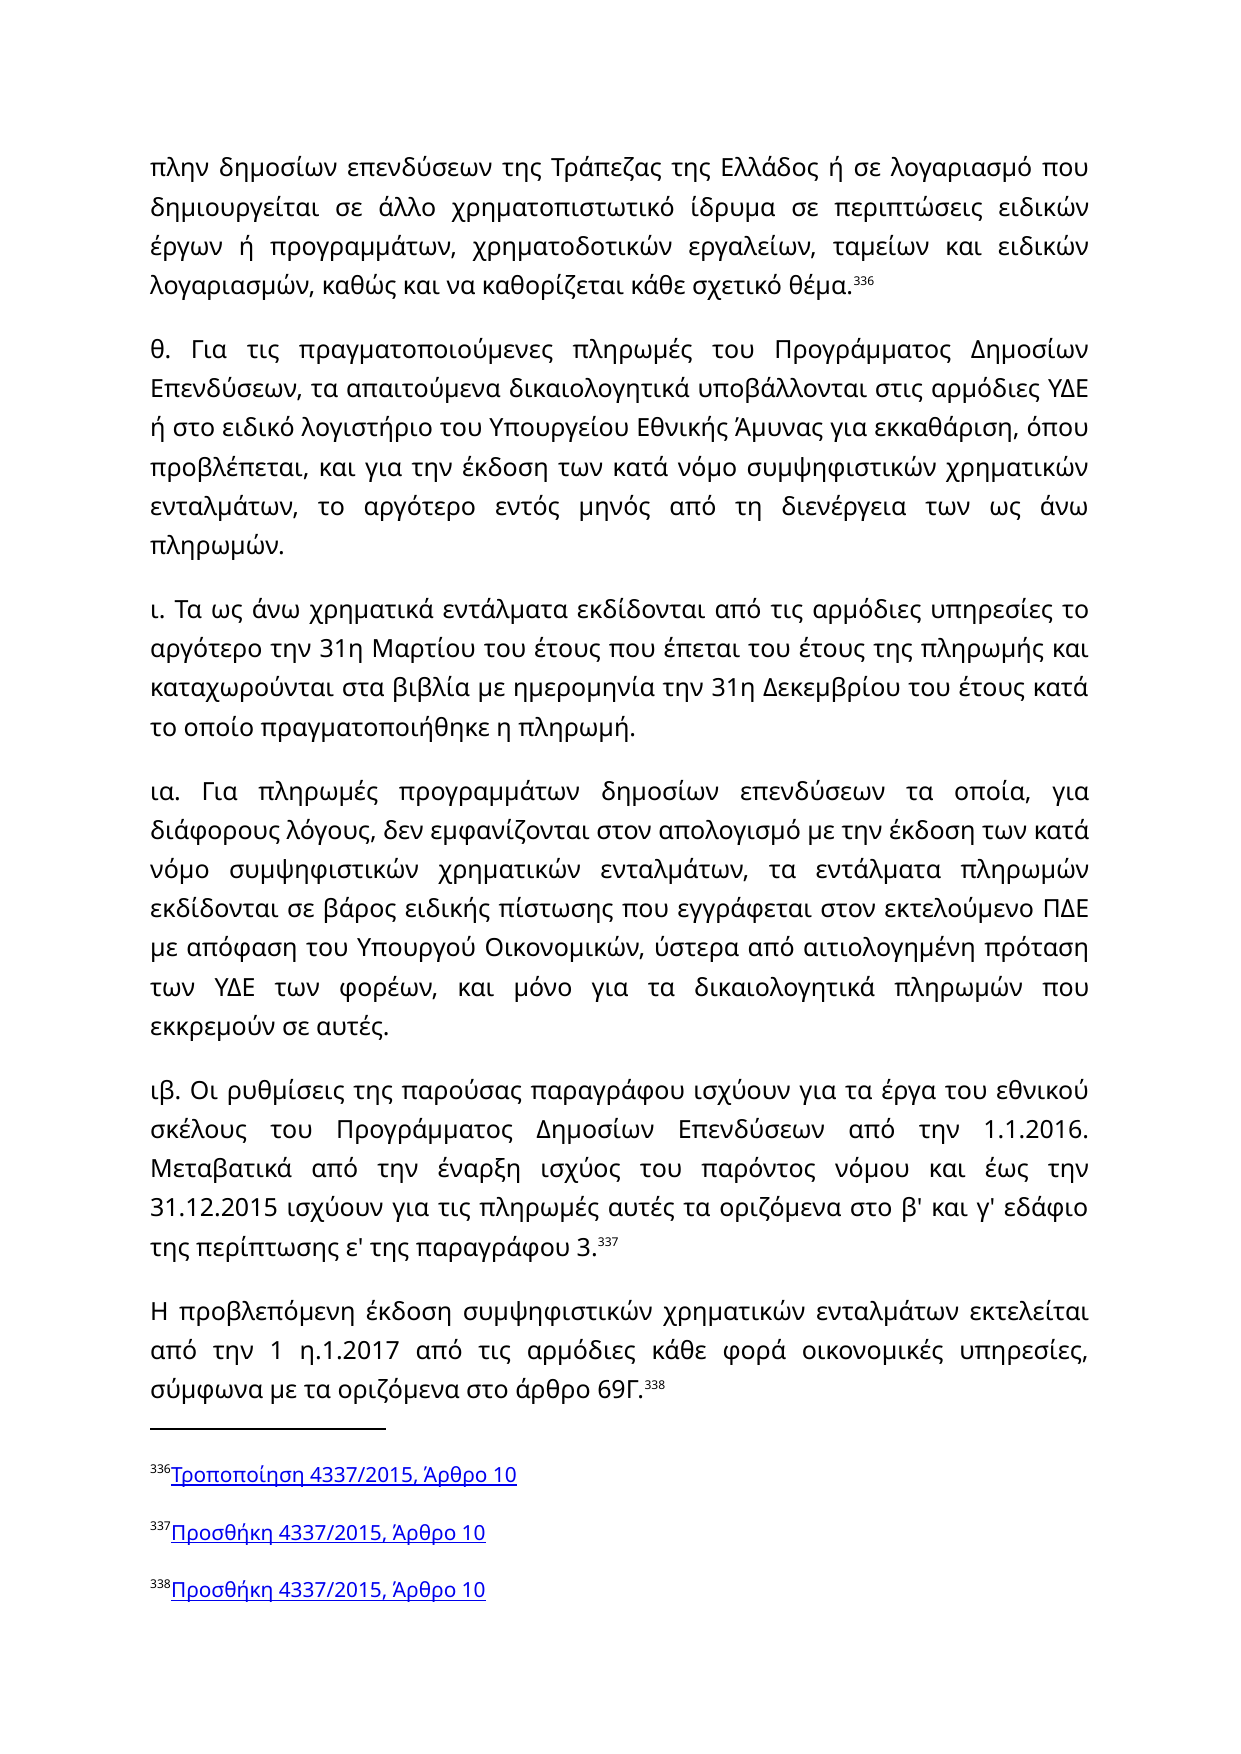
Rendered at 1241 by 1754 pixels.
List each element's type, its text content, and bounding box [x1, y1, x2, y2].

text Τροποποίηση 4337/2015, Άρθρο 10 [150, 1460, 1090, 1489]
text Η προβλεπόμενη έκδοση συμψηφιστικών χρηματικών ενταλμάτων εκτελείται από την 1 η.1.2017 από τις αρμόδιες κάθε φορά οικονομικές υπηρεσίες, σύμφωνα με τα οριζόμενα στο άρθρο 69Γ. [150, 1293, 1090, 1406]
text Προσθήκη 4337/2015, Άρθρο 10 [150, 1518, 1090, 1546]
text θ. Για τις πραγματοποιούμενες πληρωμές του Προγράμματος Δημοσίων Επενδύσεων, τα απαιτούμενα δικαιολογητικά υποβάλλονται στις αρμόδιες ΥΔΕ ή στο ειδικό λογιστήριο του Υπουργείου Εθνικής Άμυνας για εκκαθάριση, όπου προβλέπεται, και για την έκδοση των κατά νόμο συμψηφιστικών χρηματικών ενταλμάτων, το αργότερο εντός μηνός από τη διενέργεια των ως άνω πληρωμών. [150, 332, 1090, 562]
text πλην δημοσίων επενδύσεων της Τράπεζας της Ελλάδος ή σε λογαριασμό που δημιουργείται σε άλλο χρηματοπιστωτικό ίδρυμα σε περιπτώσεις ειδικών έργων ή προγραμμάτων, χρηματοδοτικών εργαλείων, ταμείων και ειδικών λογαριασμών, καθώς και να καθορίζεται κάθε σχετικό θέμα. [150, 150, 1090, 302]
text ιβ. Οι ρυθμίσεις της παρούσας παραγράφου ισχύουν για τα έργα του εθνικού σκέλους του Προγράμματος Δημοσίων Επενδύσεων από την 1.1.2016. Μεταβατικά από την έναρξη ισχύος του παρόντος νόμου και έως την 31.12.2015 ισχύουν για τις πληρωμές αυτές τα οριζόμενα στο β' και γ' εδάφιο της περίπτωσης ε' της παραγράφου 3. [150, 1072, 1090, 1263]
text ια. Για πληρωμές προγραμμάτων δημοσίων επενδύσεων τα οποία, για διάφορους λόγους, δεν εμφανίζονται στον απολογισμό με την έκδοση των κατά νόμο συμψηφιστικών χρηματικών ενταλμάτων, τα εντάλματα πληρωμών εκδίδονται σε βάρος ειδικής πίστωσης που εγγράφεται στον εκτελούμενο ΠΔΕ με απόφαση του Υπουργού Οικονομικών, ύστερα από αιτιολογημένη πρόταση των ΥΔΕ των φορέων, και μόνο για τα δικαιολογητικά πληρωμών που εκκρεμούν σε αυτές. [150, 773, 1090, 1042]
text ι. Τα ως άνω χρηματικά εντάλματα εκδίδονται από τις αρμόδιες υπηρεσίες το αργότερο την 31η Μαρτίου του έτους που έπεται του έτους της πληρωμής και καταχωρούνται στα βιβλία με ημερομηνία την 31η Δεκεμβρίου του έτους κατά το οποίο πραγματοποιήθηκε η πληρωμή. [150, 592, 1090, 743]
text Προσθήκη 4337/2015, Άρθρο 10 [150, 1576, 1090, 1604]
